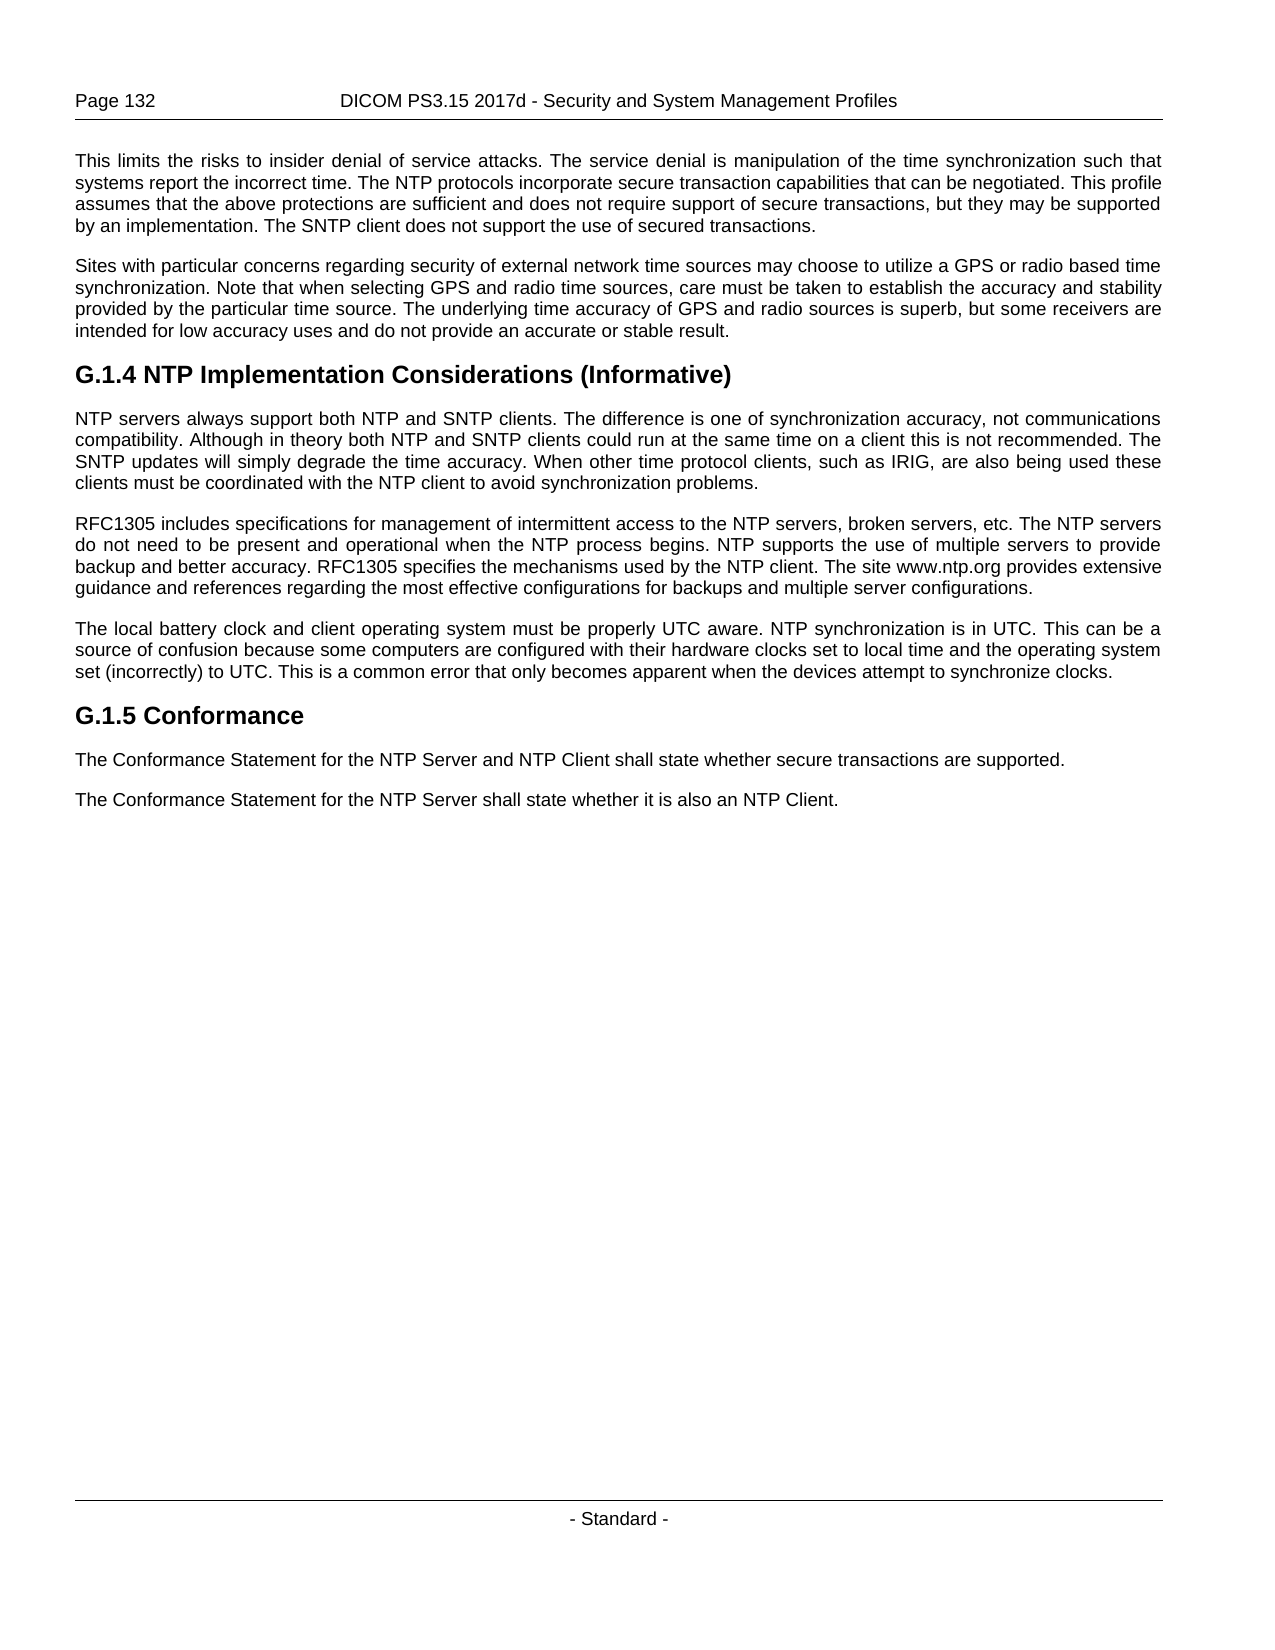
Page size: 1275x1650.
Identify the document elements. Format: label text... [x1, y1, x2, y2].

text Sites with particular concerns regarding security of external network time sources may choose to utilize a GPS or radio based time synchronization. Note that when selecting GPS and radio time sources, care must be taken to establish the accuracy and stability provided by the particular time source. The underlying time accuracy of GPS and radio sources is superb, but some receivers are intended for low accuracy uses and do not provide an accurate or stable result. [75, 255, 1162, 341]
text The local battery clock and client operating system must be properly UTC aware. NTP synchronization is in UTC. This can be a source of confusion because some computers are configured with their hardware clocks set to local time and the operating system set (incorrectly) to UTC. This is a common error that only becomes apparent when the devices attempt to synchronize clocks. [75, 617, 1162, 682]
text The Conformance Statement for the NTP Server shall state whether it is also an NTP Client. [75, 789, 1162, 810]
text The Conformance Statement for the NTP Server and NTP Client shall state whether secure transactions are supported. [75, 748, 1162, 770]
text RFC1305 includes specifications for management of intermittent access to the NTP servers, broken servers, etc. The NTP servers do not need to be present and operational when the NTP process begins. NTP supports the use of multiple servers to provide backup and better accuracy. RFC1305 specifies the mechanisms used by the NTP client. The site www.ntp.org provides extensive guidance and references regarding the most effective configurations for backups and multiple server configurations. [75, 512, 1162, 599]
text G.1.5 Conformance [75, 701, 1162, 730]
text NTP servers always support both NTP and SNTP clients. The difference is one of synchronization accuracy, not communications compatibility. Although in theory both NTP and SNTP clients could run at the same time on a client this is not recommended. The SNTP updates will simply degrade the time accuracy. When other time protocol clients, such as IRIG, are also being used these clients must be coordinated with the NTP client to avoid synchronization problems. [75, 407, 1162, 494]
text G.1.4 NTP Implementation Considerations (Informative) [75, 360, 1162, 389]
text This limits the risks to insider denial of service attacks. The service denial is manipulation of the time synchronization such that systems report the incorrect time. The NTP protocols incorporate secure transaction capabilities that can be negotiated. This profile assumes that the above protections are sufficient and does not require support of secure transactions, but they may be supported by an implementation. The SNTP client does not support the use of secured transactions. [75, 150, 1162, 236]
